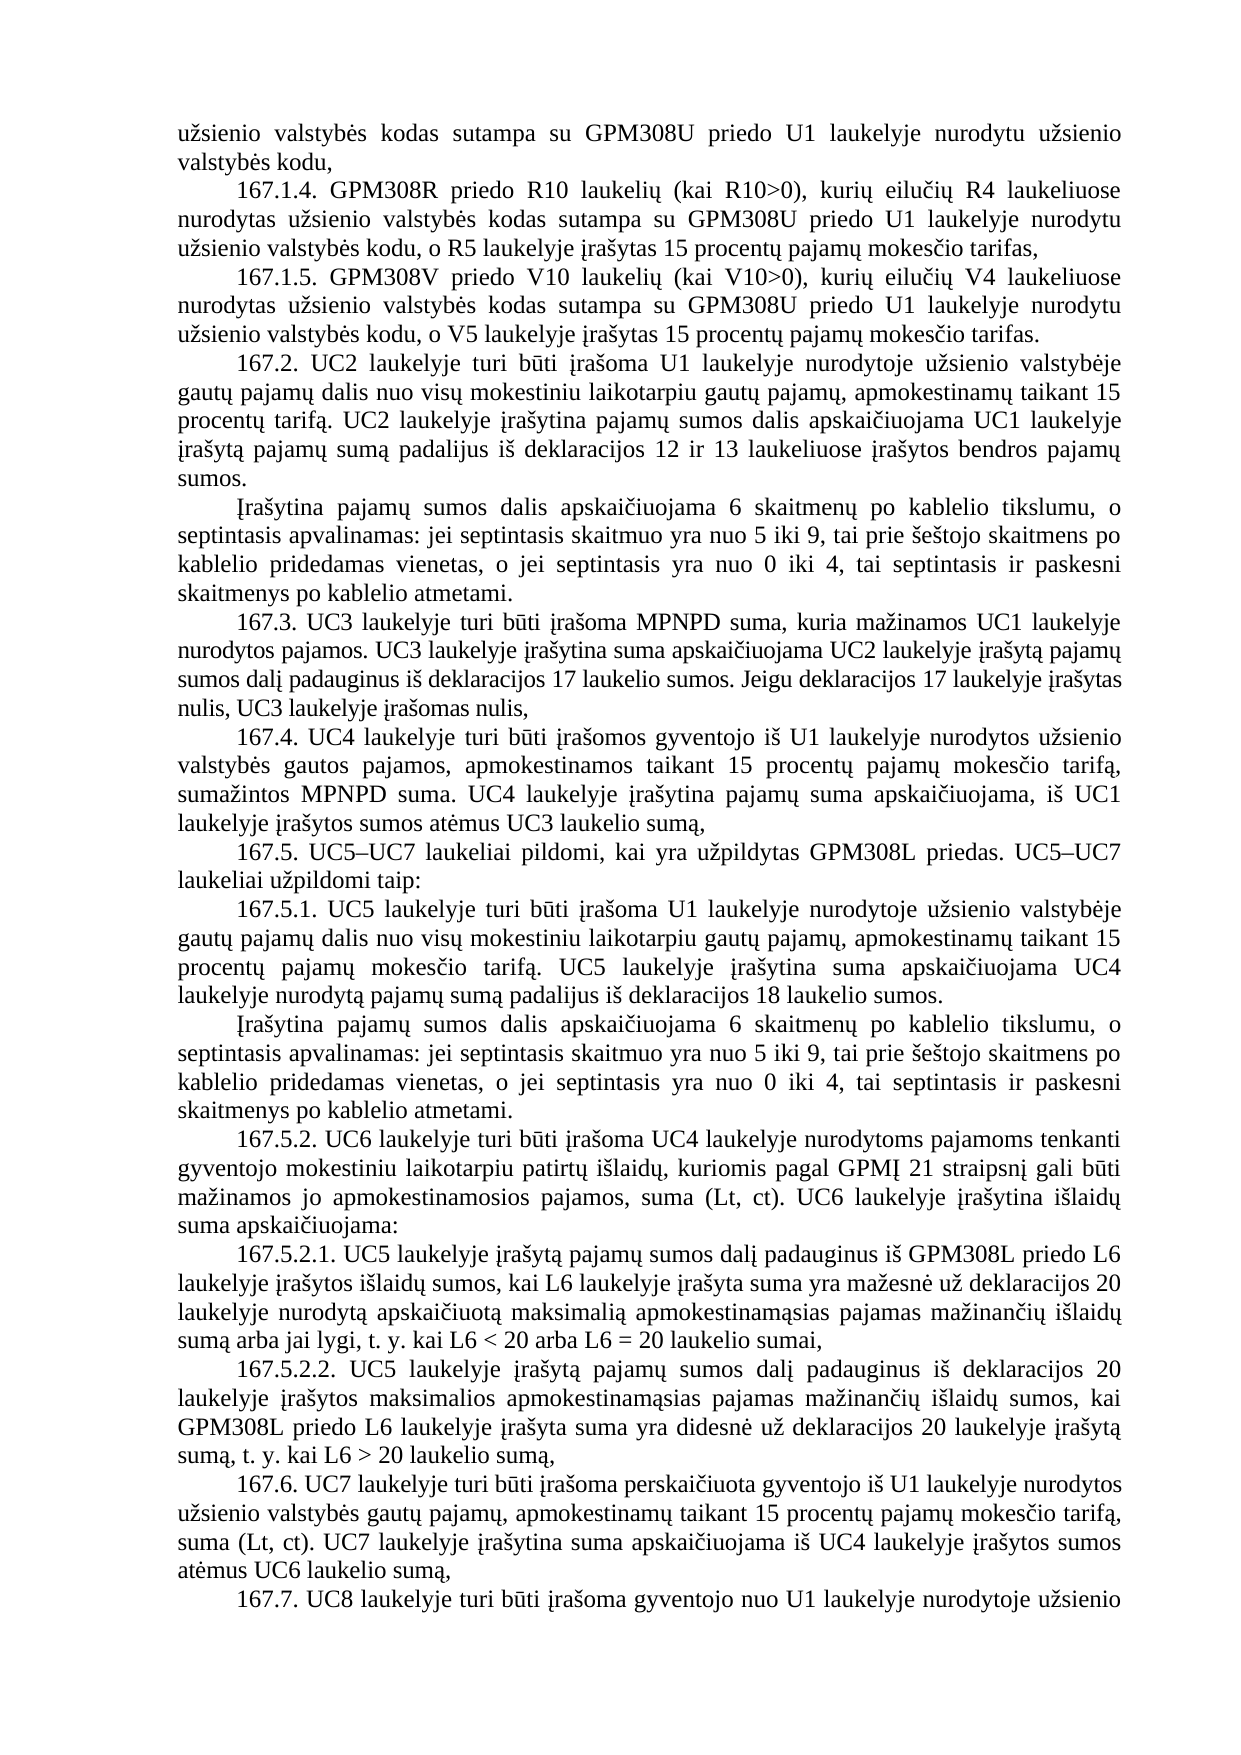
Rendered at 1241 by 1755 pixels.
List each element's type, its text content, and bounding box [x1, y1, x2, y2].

text 167.6. UC7 laukelyje turi būti įrašoma perskaičiuota gyventojo iš U1 laukelyje nurodytos užsienio valstybės gautų pajamų, apmokestinamų taikant 15 procentų pajamų mokesčio tarifą, suma (Lt, ct). UC7 laukelyje įrašytina suma apskaičiuojama iš UC4 laukelyje įrašytos sumos atėmus UC6 laukelio sumą, [177, 1469, 1122, 1584]
text 167.1.5. GPM308V priedo V10 laukelių (kai V10>0), kurių eilučių V4 laukeliuose nurodytas užsienio valstybės kodas sutampa su GPM308U priedo U1 laukelyje nurodytu užsienio valstybės kodu, o V5 laukelyje įrašytas 15 procentų pajamų mokesčio tarifas. [177, 262, 1122, 348]
text 167.7. UC8 laukelyje turi būti įrašoma gyventojo nuo U1 laukelyje nurodytoje užsienio [177, 1584, 1122, 1613]
text 167.4. UC4 laukelyje turi būti įrašomos gyventojo iš U1 laukelyje nurodytos užsienio valstybės gautos pajamos, apmokestinamos taikant 15 procentų pajamų mokesčio tarifą, sumažintos MPNPD suma. UC4 laukelyje įrašytina pajamų suma apskaičiuojama, iš UC1 laukelyje įrašytos sumos atėmus UC3 laukelio sumą, [177, 722, 1122, 837]
text 167.2. UC2 laukelyje turi būti įrašoma U1 laukelyje nurodytoje užsienio valstybėje gautų pajamų dalis nuo visų mokestiniu laikotarpiu gautų pajamų, apmokestinamų taikant 15 procentų tarifą. UC2 laukelyje įrašytina pajamų sumos dalis apskaičiuojama UC1 laukelyje įrašytą pajamų sumą padalijus iš deklaracijos 12 ir 13 laukeliuose įrašytos bendros pajamų sumos. [177, 348, 1122, 492]
text Įrašytina pajamų sumos dalis apskaičiuojama 6 skaitmenų po kablelio tikslumu, o septintasis apvalinamas: jei septintasis skaitmuo yra nuo 5 iki 9, tai prie šeštojo skaitmens po kablelio pridedamas vienetas, o jei septintasis yra nuo 0 iki 4, tai septintasis ir paskesni skaitmenys po kablelio atmetami. [177, 1009, 1122, 1124]
text Įrašytina pajamų sumos dalis apskaičiuojama 6 skaitmenų po kablelio tikslumu, o septintasis apvalinamas: jei septintasis skaitmuo yra nuo 5 iki 9, tai prie šeštojo skaitmens po kablelio pridedamas vienetas, o jei septintasis yra nuo 0 iki 4, tai septintasis ir paskesni skaitmenys po kablelio atmetami. [177, 492, 1122, 607]
text 167.5. UC5–UC7 laukeliai pildomi, kai yra užpildytas GPM308L priedas. UC5–UC7 laukeliai užpildomi taip: [177, 837, 1122, 894]
text 167.5.2.1. UC5 laukelyje įrašytą pajamų sumos dalį padauginus iš GPM308L priedo L6 laukelyje įrašytos išlaidų sumos, kai L6 laukelyje įrašyta suma yra mažesnė už deklaracijos 20 laukelyje nurodytą apskaičiuotą maksimalią apmokestinamąsias pajamas mažinančių išlaidų sumą arba jai lygi, t. y. kai L6 < 20 arba L6 = 20 laukelio sumai, [177, 1239, 1122, 1354]
text užsienio valstybės kodas sutampa su GPM308U priedo U1 laukelyje nurodytu užsienio valstybės kodu, [177, 118, 1122, 176]
text 167.5.1. UC5 laukelyje turi būti įrašoma U1 laukelyje nurodytoje užsienio valstybėje gautų pajamų dalis nuo visų mokestiniu laikotarpiu gautų pajamų, apmokestinamų taikant 15 procentų pajamų mokesčio tarifą. UC5 laukelyje įrašytina suma apskaičiuojama UC4 laukelyje nurodytą pajamų sumą padalijus iš deklaracijos 18 laukelio sumos. [177, 894, 1122, 1009]
text 167.5.2. UC6 laukelyje turi būti įrašoma UC4 laukelyje nurodytoms pajamoms tenkanti gyventojo mokestiniu laikotarpiu patirtų išlaidų, kuriomis pagal GPMĮ 21 straipsnį gali būti mažinamos jo apmokestinamosios pajamos, suma (Lt, ct). UC6 laukelyje įrašytina išlaidų suma apskaičiuojama: [177, 1124, 1122, 1239]
text 167.5.2.2. UC5 laukelyje įrašytą pajamų sumos dalį padauginus iš deklaracijos 20 laukelyje įrašytos maksimalios apmokestinamąsias pajamas mažinančių išlaidų sumos, kai GPM308L priedo L6 laukelyje įrašyta suma yra didesnė už deklaracijos 20 laukelyje įrašytą sumą, t. y. kai L6 > 20 laukelio sumą, [177, 1354, 1122, 1469]
text 167.1.4. GPM308R priedo R10 laukelių (kai R10>0), kurių eilučių R4 laukeliuose nurodytas užsienio valstybės kodas sutampa su GPM308U priedo U1 laukelyje nurodytu užsienio valstybės kodu, o R5 laukelyje įrašytas 15 procentų pajamų mokesčio tarifas, [177, 176, 1122, 262]
text 167.3. UC3 laukelyje turi būti įrašoma MPNPD suma, kuria mažinamos UC1 laukelyje nurodytos pajamos. UC3 laukelyje įrašytina suma apskaičiuojama UC2 laukelyje įrašytą pajamų sumos dalį padauginus iš deklaracijos 17 laukelio sumos. Jeigu deklaracijos 17 laukelyje įrašytas nulis, UC3 laukelyje įrašomas nulis, [177, 607, 1122, 722]
